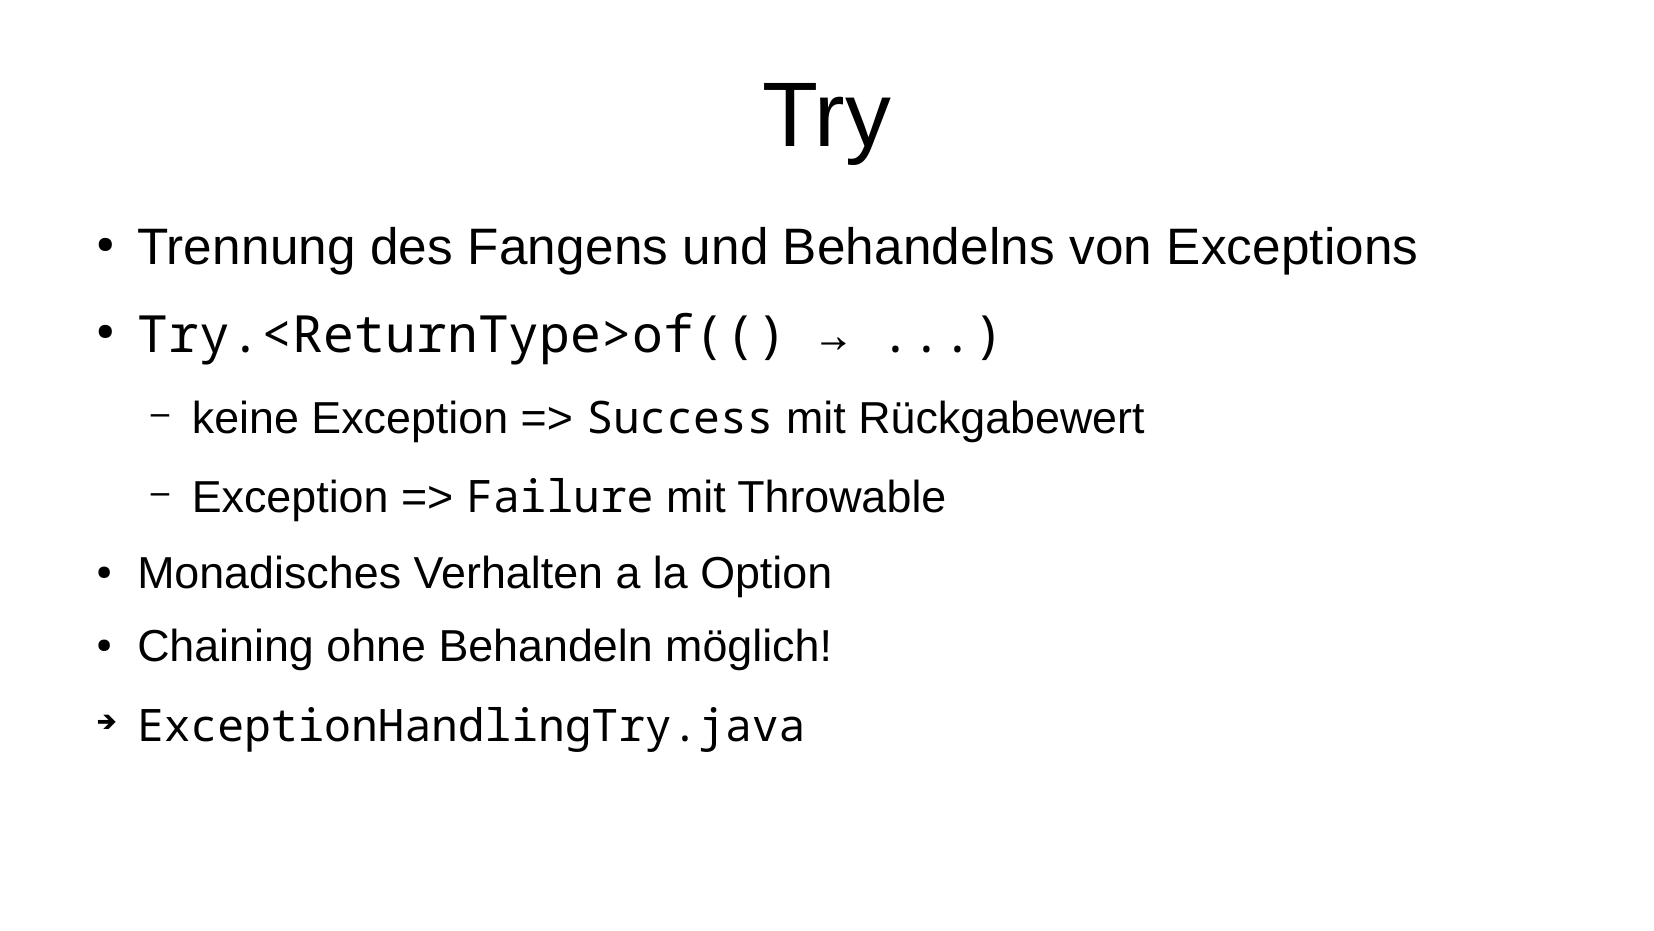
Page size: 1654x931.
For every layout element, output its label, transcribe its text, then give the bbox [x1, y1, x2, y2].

title Try [82, 37, 1571, 193]
list Trennung des Fangens und Behandelns von Exceptions Try.<ReturnType>of(() → ...) keine Exception => Success mit Rückgabewert Exception => Failure mit Throwable Monadisches Verhalten a la Option Chaining ohne Behandeln möglich! ExceptionHandlingTry.java [82, 217, 1571, 758]
